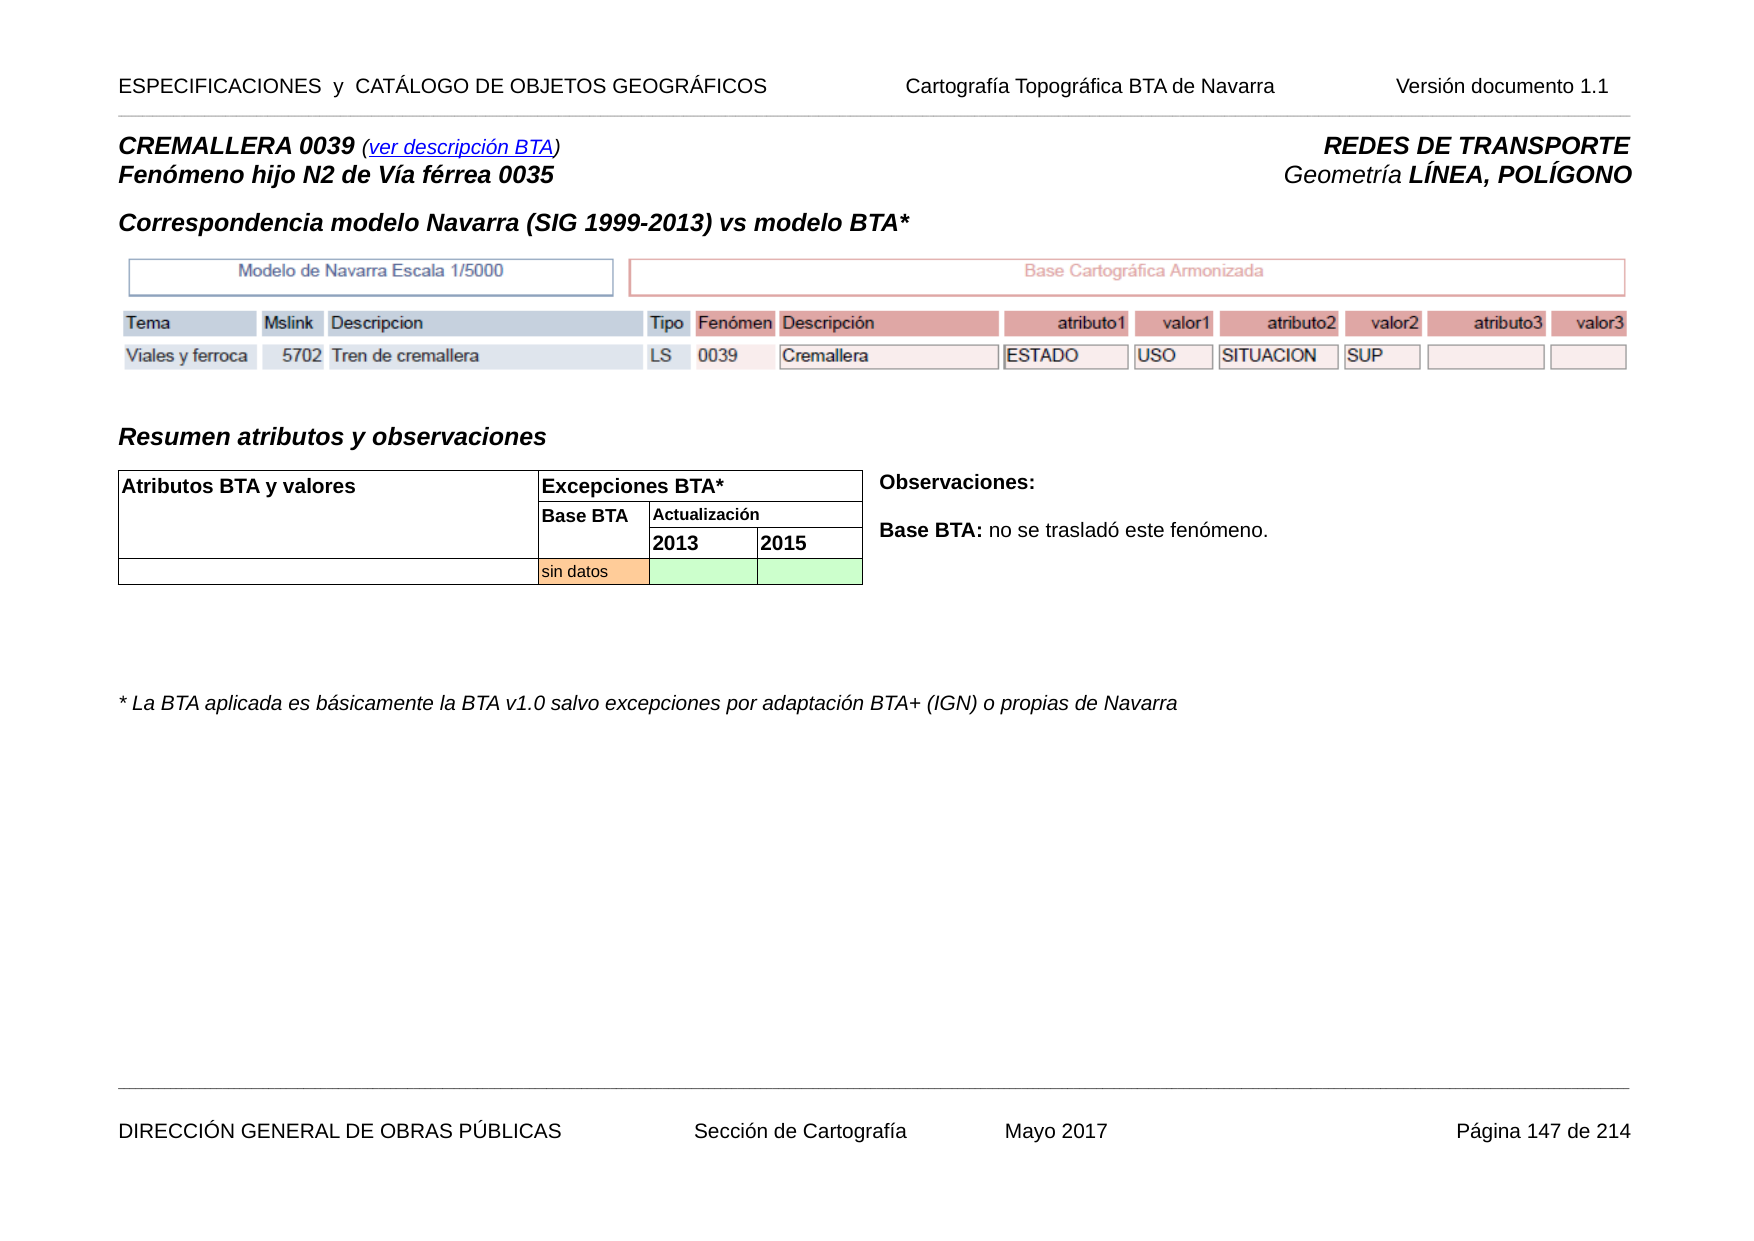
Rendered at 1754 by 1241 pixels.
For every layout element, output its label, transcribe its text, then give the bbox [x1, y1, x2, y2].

table_cell 2013 [650, 528, 757, 558]
text Correspondencia modelo Navarra (SIG 1999-2013) vs modelo BTA* [118, 208, 1636, 237]
table_cell Base BTA [539, 502, 649, 558]
text Fenómeno hijo N2 de Vía férrea 0035 Geometría LÍNEA, POLÍGONO [118, 160, 1636, 189]
table_header [107, 470, 868, 662]
text Resumen atributos y observaciones [118, 422, 1636, 451]
table_header Observaciones: Base BTA: no se trasladó este fenómeno. [868, 470, 1630, 662]
table_cell sin datos [539, 559, 649, 584]
table_cell Actualización [650, 502, 862, 527]
table_header Excepciones BTA* [539, 471, 862, 501]
table_cell [758, 559, 862, 584]
text * La BTA aplicada es básicamente la BTA v1.0 salvo excepciones por adaptación BTA+ (IGN) o propias de Navarra [118, 691, 1636, 714]
table_header Atributos BTA y valores [119, 471, 538, 558]
text CREMALLERA 0039 (ver descripción BTA) REDES DE TRANSPORTE [118, 131, 1636, 160]
table_cell [650, 559, 757, 584]
picture [118, 256, 1631, 375]
table_cell 2015 [758, 528, 862, 558]
table_cell [119, 559, 538, 584]
